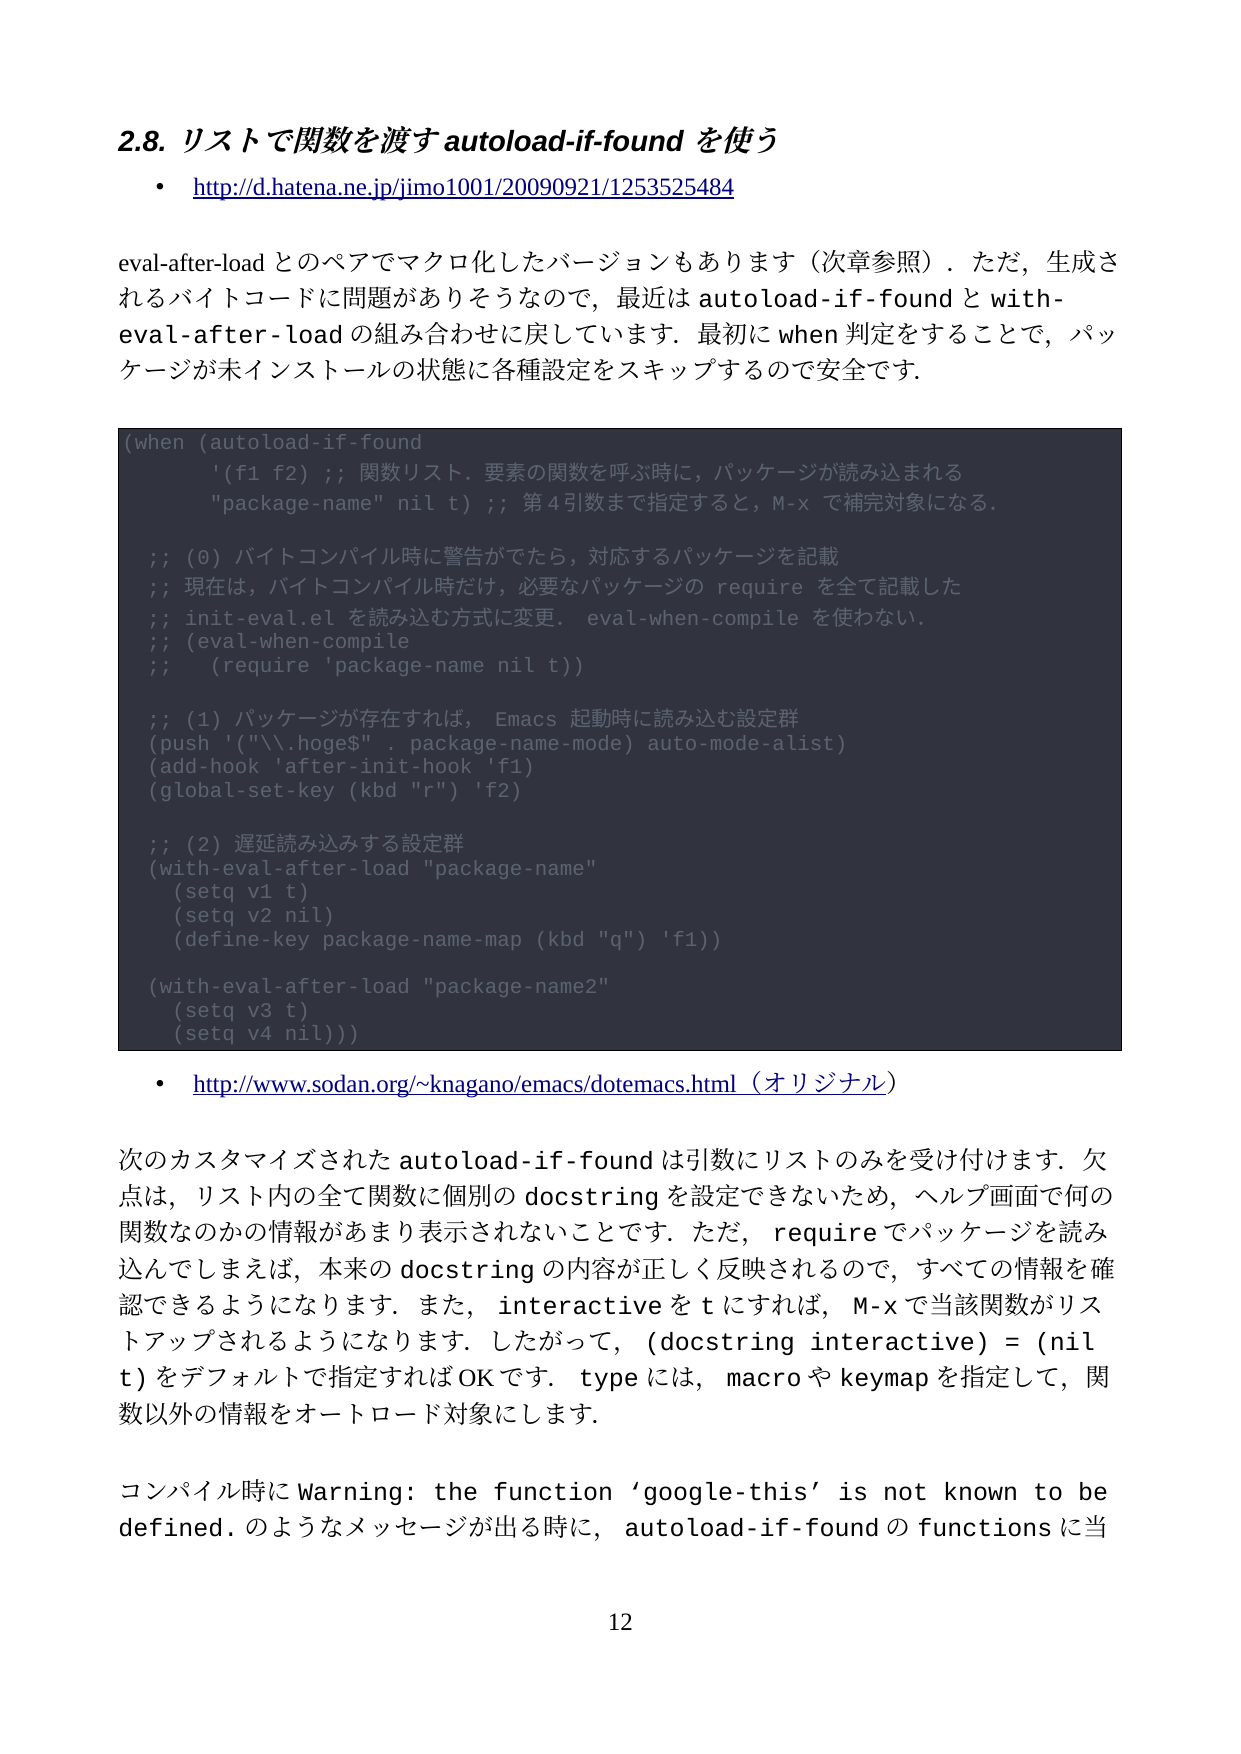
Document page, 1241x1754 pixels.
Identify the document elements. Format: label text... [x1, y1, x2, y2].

list http://d.hatena.ne.jp/jimo1001/20090921/1253525484 [156, 172, 1122, 230]
text ;; (require 'package-name nil t)) [119, 651, 1121, 675]
text (define-key package-name-map (kbd "q") 'f1)) [119, 925, 1121, 948]
text (push '("\\.hoge$" . package-name-mode) auto-mode-alist) [119, 729, 1121, 752]
subtitle リストで関数を渡す autoload-if-found を使う [118, 118, 1122, 160]
text (setq v4 nil))) [119, 1019, 1121, 1050]
text ;; (0) バイトコンパイル時に警告がでたら，対応するパッケージを記載 [119, 536, 1121, 567]
list http://www.sodan.org/~knagano/emacs/dotemacs.html（オリジナル） [156, 1063, 1122, 1128]
text (when (autoload-if-found [119, 429, 1121, 452]
text ;; (2) 遅延読み込みする設定群 [119, 823, 1121, 854]
text (with-eval-after-load "package-name2" [119, 972, 1121, 996]
text ;; (eval-when-compile [119, 627, 1121, 651]
text コンパイル時に Warning: the function ‘google-this’ is not known to be defined. のようなメッセージが出る時に， autoload-if-found の functions に当 [118, 1472, 1122, 1544]
text 次のカスタマイズされた autoload-if-found は引数にリストのみを受け付けます．欠点は，リスト内の全て関数に個別の docstring を設定できないため，ヘルプ画面で何の関数なのかの情報があまり表示されないことです．ただ， require でパッケージを読み込んでしまえば，本来の docstring の内容が正しく反映されるので，すべての情報を確認できるようになります．また， interactive を t にすれば， M-x で当該関数がリストアップされるようになります．したがって， (docstring interactive) = (nil t) をデフォルトで指定すればOKです． type には， macro や keymap を指定して，関数以外の情報をオートロード対象にします． [118, 1141, 1122, 1459]
text ;; init-eval.el を読み込む方式に変更． eval-when-compile を使わない． [119, 597, 1121, 627]
text (setq v1 t) [119, 877, 1121, 901]
text eval-after-load とのペアでマクロ化したバージョンもあります（次章参照）．ただ，生成されるバイトコードに問題がありそうなので，最近は autoload-if-found と with-eval-after-load の組み合わせに戻しています．最初に when 判定をすることで，パッケージが未インストールの状態に各種設定をスキップするので安全です． [118, 242, 1122, 416]
text ;; 現在は，バイトコンパイル時だけ，必要なパッケージの require を全て記載した [119, 567, 1121, 597]
text (setq v2 nil) [119, 901, 1121, 925]
text (global-set-key (kbd "r") 'f2) [119, 776, 1121, 800]
text (setq v3 t) [119, 996, 1121, 1019]
text "package-name" nil t) ;; 第4引数まで指定すると，M-x で補完対象になる． [119, 482, 1121, 513]
text (with-eval-after-load "package-name" [119, 854, 1121, 877]
text ;; (1) パッケージが存在すれば， Emacs 起動時に読み込む設定群 [119, 698, 1121, 729]
text '(f1 f2) ;; 関数リスト．要素の関数を呼ぶ時に，パッケージが読み込まれる [119, 452, 1121, 482]
text (add-hook 'after-init-hook 'f1) [119, 752, 1121, 776]
